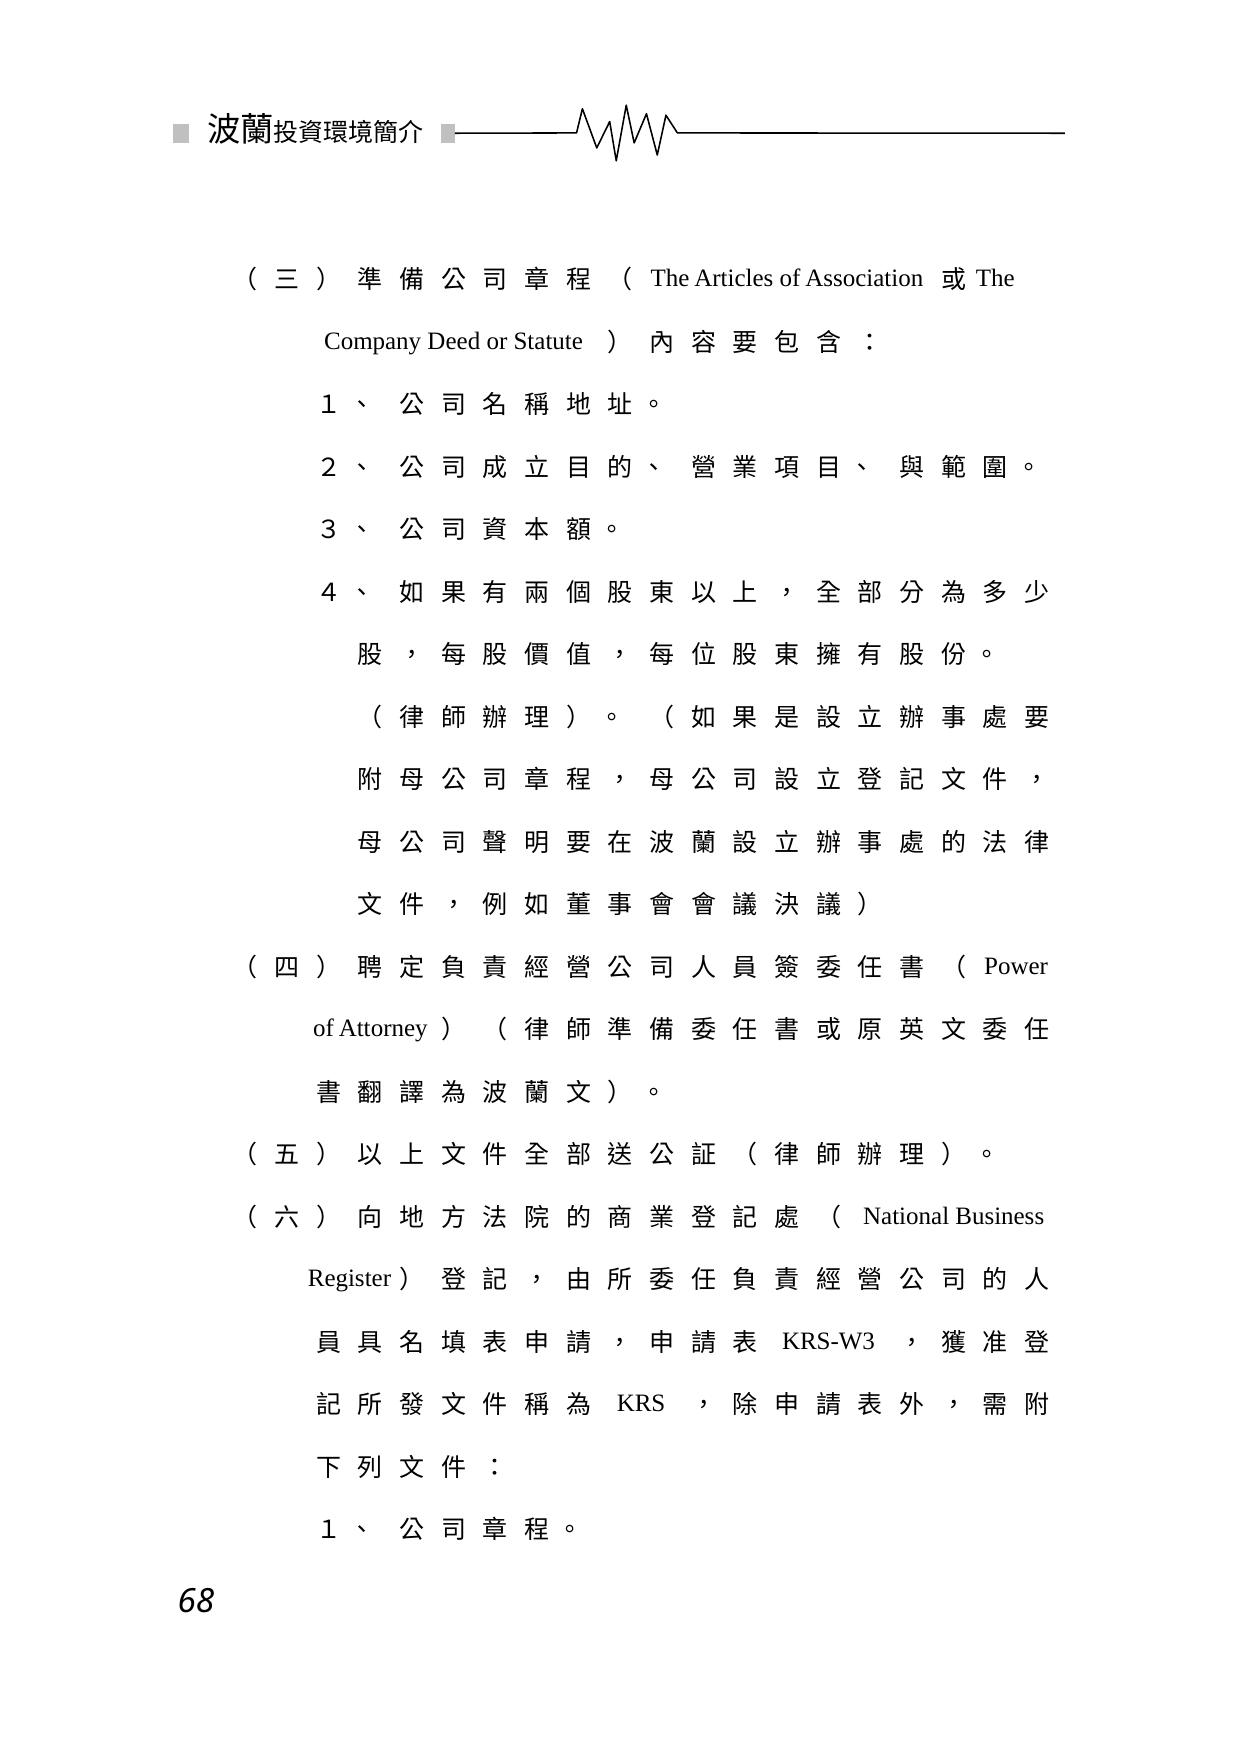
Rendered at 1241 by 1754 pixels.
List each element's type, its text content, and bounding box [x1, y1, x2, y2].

text ３、公司資本額。 [281, 486, 1058, 549]
text （六）向地方法院的商業登記處（National Business Register）登記，由所委任負責經營公司的人員具名填表申請，申請表KRS-W3，獲准登記所發文件稱為KRS，除申請表外，需附下列文件： [207, 1174, 1058, 1486]
text （五）以上文件全部送公証（律師辦理）。 [207, 1111, 1058, 1174]
text （三）準備公司章程（The Articles of Association或The Company Deed or Statute）內容要包含： [207, 236, 1058, 361]
text ４、如果有兩個股東以上，全部分為多少股，每股價值，每位股東擁有股份。（律師辦理）。（如果是設立辦事處要附母公司章程，母公司設立登記文件，母公司聲明要在波蘭設立辦事處的法律文件，例如董事會會議決議） [281, 549, 1058, 924]
text １、公司名稱地址。 [281, 361, 1058, 424]
text （四）聘定負責經營公司人員簽委任書（Power of Attorney）（律師準備委任書或原英文委任書翻譯為波蘭文）。 [207, 924, 1058, 1111]
text １、公司章程。 [281, 1486, 1058, 1549]
text ２、公司成立目的、營業項目、與範圍。 [281, 424, 1058, 486]
